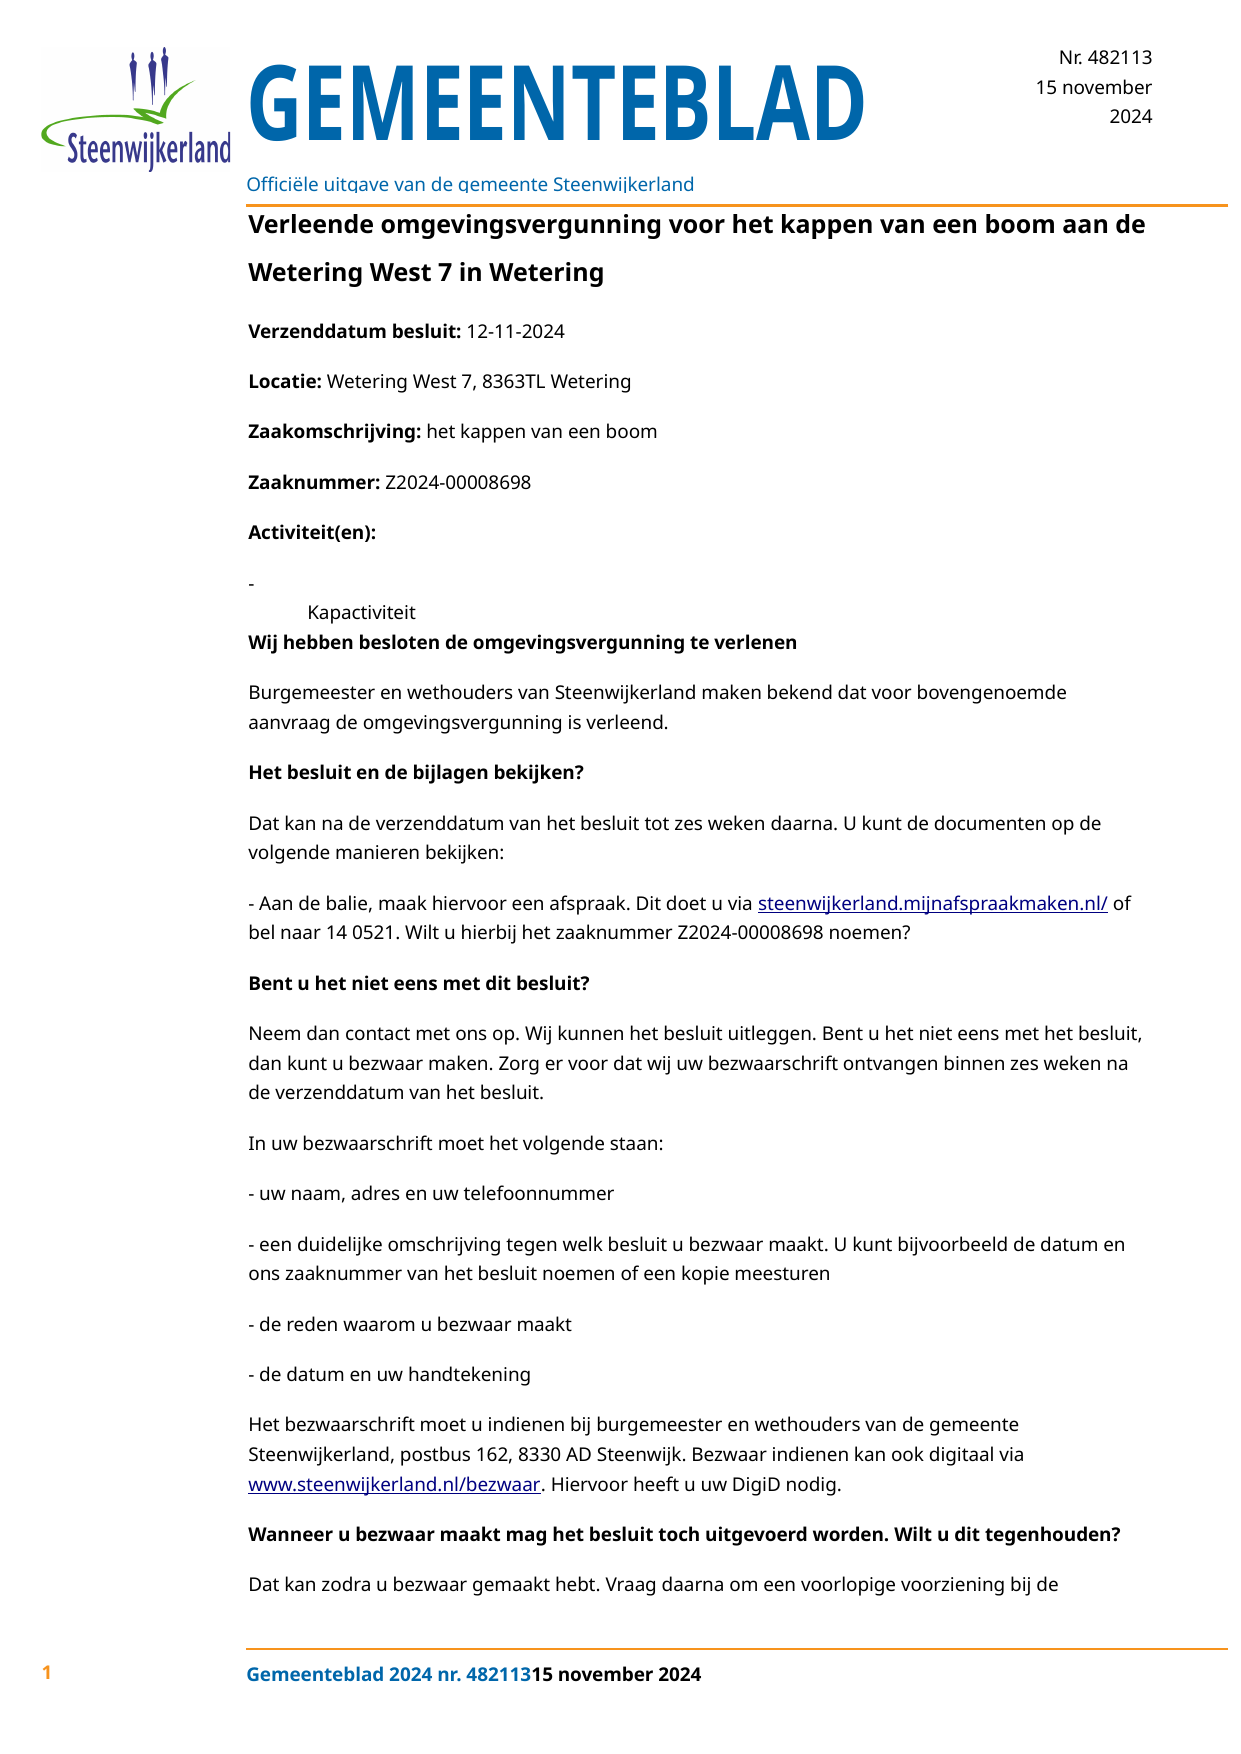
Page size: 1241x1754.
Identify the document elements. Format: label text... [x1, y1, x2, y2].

text Verleende omgevingsvergunning voor het kappen van een boom aan de Wetering West 7 in Wetering [248, 207, 1152, 288]
text Het besluit en de bijlagen bekijken? [248, 759, 1152, 785]
text Neem dan contact met ons op. Wij kunnen het besluit uitleggen. Bent u het niet eens met het besluit, dan kunt u bezwaar maken. Zorg er voor dat wij uw bezwaarschrift ontvangen binnen zes weken na de verzenddatum van het besluit. [248, 1020, 1152, 1105]
text In uw bezwaarschrift moet het volgende staan: [248, 1130, 1152, 1156]
text Burgemeester en wethouders van Steenwijkerland maken bekend dat voor bovengenoemde aanvraag de omgevingsvergunning is verleend. [248, 679, 1152, 735]
text Activiteit(en): [248, 519, 1152, 545]
text - de datum en uw handtekening [248, 1361, 1152, 1387]
picture [41, 47, 231, 172]
list Kapactiviteit [248, 599, 1152, 625]
text Verzenddatum besluit: 12-11-2024 [248, 318, 1152, 344]
text Dat kan zodra u bezwaar gemaakt hebt. Vraag daarna om een voorlopige voorziening bij de [248, 1572, 1152, 1597]
text Wanneer u bezwaar maakt mag het besluit toch uitgevoerd worden. Wilt u dit tegenhouden? [248, 1521, 1152, 1547]
text Dat kan na de verzenddatum van het besluit tot zes weken daarna. U kunt de documenten op de volgende manieren bekijken: [248, 810, 1152, 865]
text Het bezwaarschrift moet u indienen bij burgemeester en wethouders van de gemeente Steenwijkerland, postbus 162, 8330 AD Steenwijk. Bezwaar indienen kan ook digitaal via www.steenwijkerland.nl/bezwaar. Hiervoor heeft u uw DigiD nodig. [248, 1412, 1152, 1497]
text Zaakomschrijving: het kappen van een boom [248, 419, 1152, 444]
text - de reden waarom u bezwaar maakt [248, 1311, 1152, 1337]
text - Aan de balie, maak hiervoor een afspraak. Dit doet u via steenwijkerland.mijnafspraakmaken.nl/ of bel naar 14 0521. Wilt u hierbij het zaaknummer Z2024-00008698 noemen? [248, 890, 1152, 945]
text Bent u het niet eens met dit besluit? [248, 970, 1152, 996]
text - een duidelijke omschrijving tegen welk besluit u bezwaar maakt. U kunt bijvoorbeeld de datum en ons zaaknummer van het besluit noemen of een kopie meesturen [248, 1231, 1152, 1286]
text - uw naam, adres en uw telefoonnummer [248, 1180, 1152, 1206]
text Locatie: Wetering West 7, 8363TL Wetering [248, 368, 1152, 394]
text Wij hebben besloten de omgevingsvergunning te verlenen [248, 629, 1152, 655]
text Zaaknummer: Z2024-00008698 [248, 469, 1152, 495]
